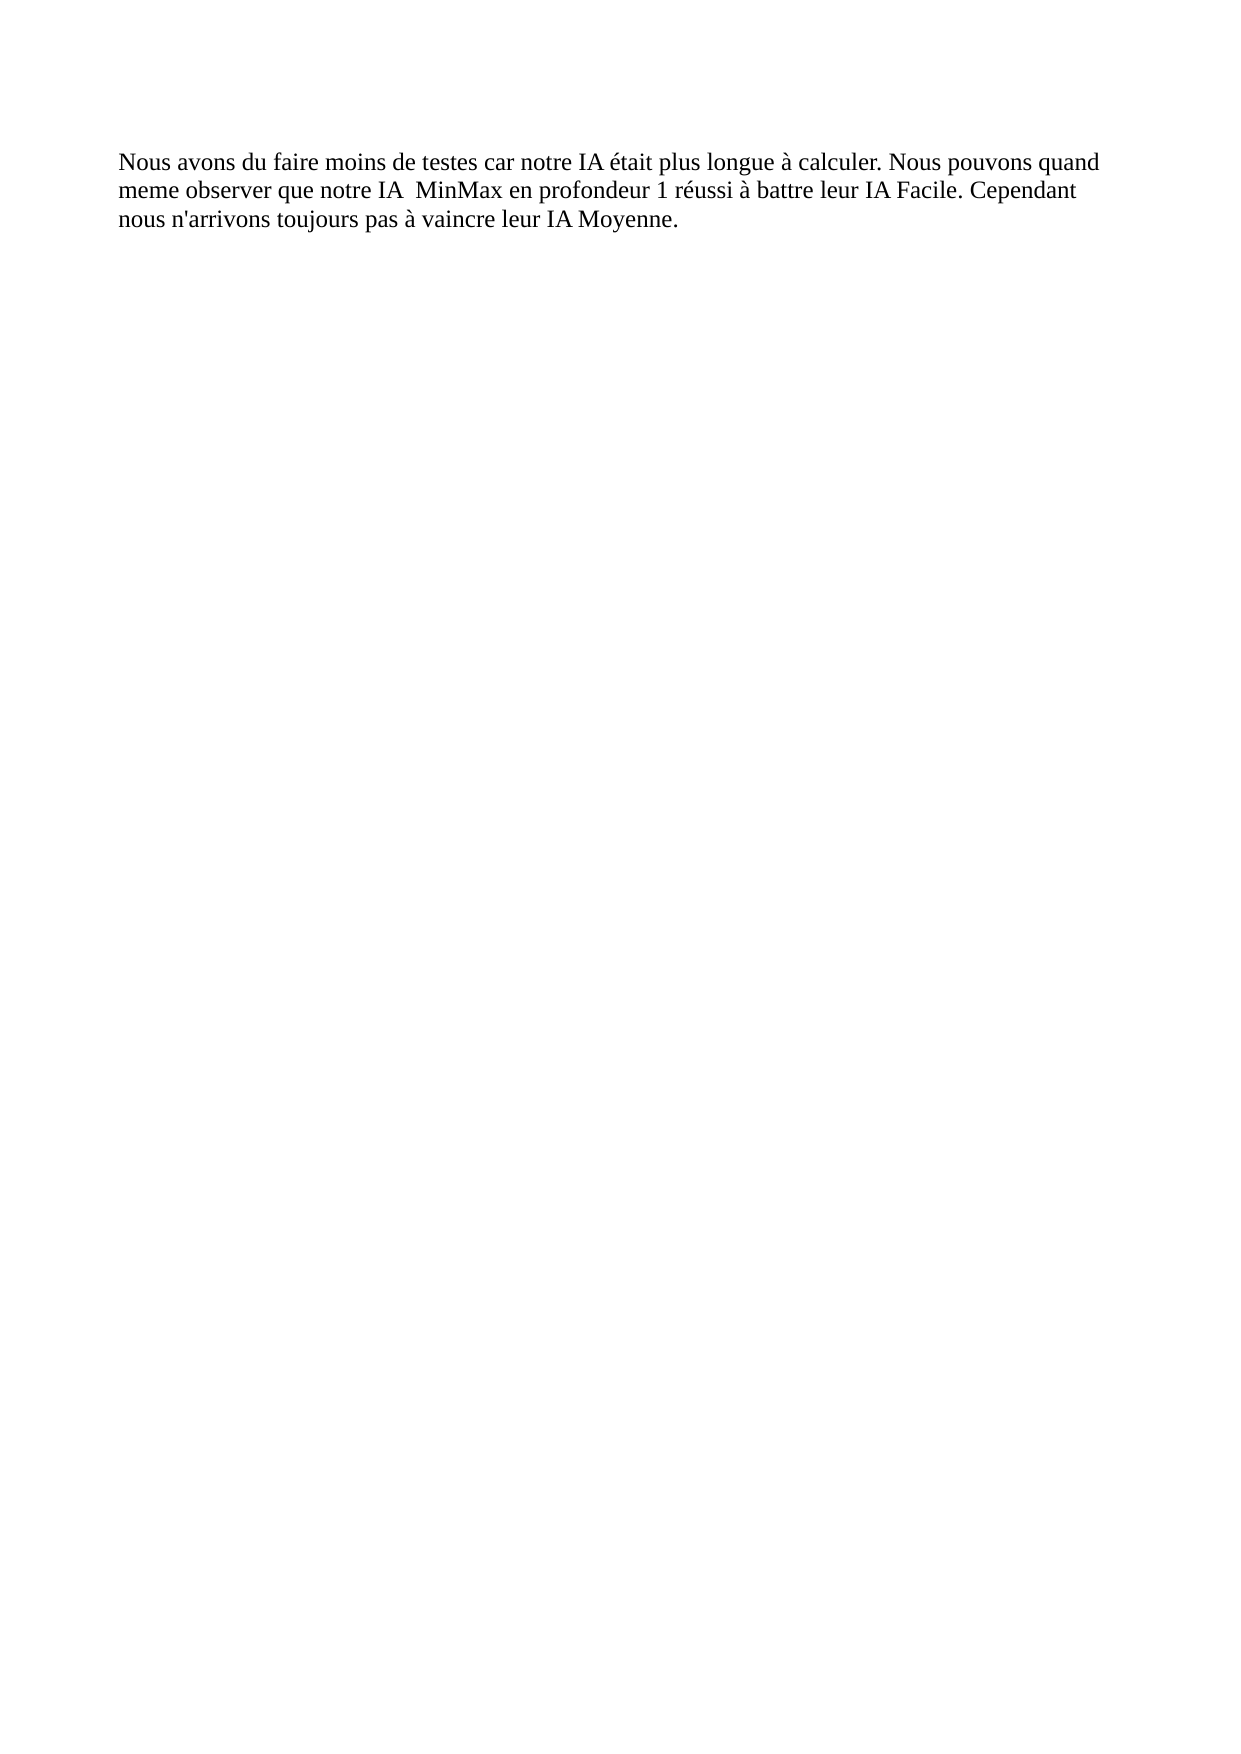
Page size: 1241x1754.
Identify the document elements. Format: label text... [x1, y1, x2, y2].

text Nous avons du faire moins de testes car notre IA était plus longue à calculer. Nous pouvons quand meme observer que notre IA MinMax en profondeur 1 réussi à battre leur IA Facile. Cependant nous n'arrivons toujours pas à vaincre leur IA Moyenne. [118, 147, 1122, 233]
